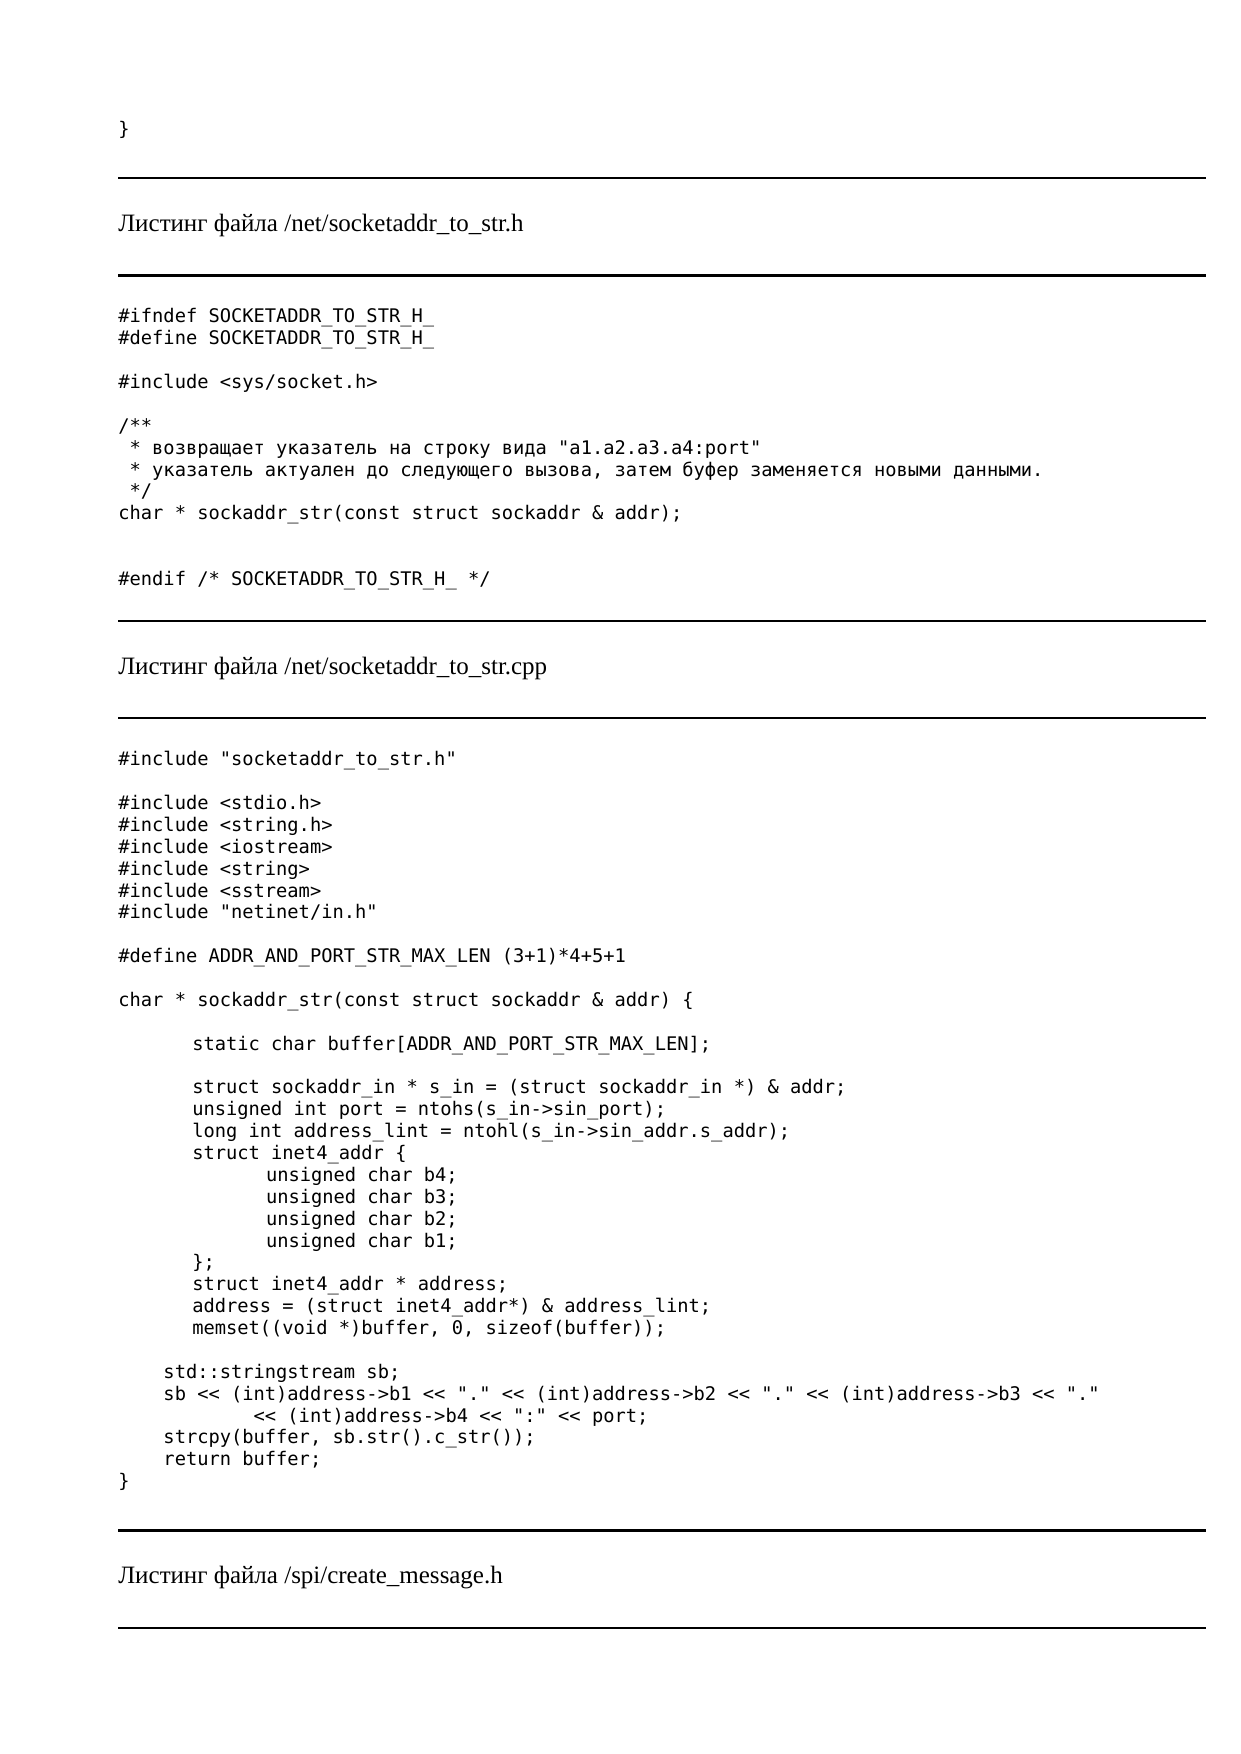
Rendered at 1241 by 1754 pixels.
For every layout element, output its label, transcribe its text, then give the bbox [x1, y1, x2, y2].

text /** [118, 415, 1206, 437]
text sb << (int)address->b1 << "." << (int)address->b2 << "." << (int)address->b3 << "." [118, 1383, 1206, 1404]
text } [118, 1470, 1206, 1492]
text struct inet4_addr * address; [118, 1273, 1206, 1295]
text #endif /* SOCKETADDR_TO_STR_H_ */ [118, 568, 1206, 590]
text struct inet4_addr { [118, 1142, 1206, 1164]
text static char buffer[ADDR_AND_PORT_STR_MAX_LEN]; [118, 1033, 1206, 1054]
text #include "netinet/in.h" [118, 901, 1206, 923]
text return buffer; [118, 1448, 1206, 1470]
text char * sockaddr_str(const struct sockaddr & addr); [118, 502, 1206, 524]
text << (int)address->b4 << ":" << port; [118, 1404, 1206, 1426]
text unsigned int port = ntohs(s_in->sin_port); [118, 1098, 1206, 1120]
text Листинг файла /spi/create_message.h [118, 1560, 1206, 1589]
text #include <string.h> [118, 814, 1206, 836]
text unsigned char b1; [118, 1229, 1206, 1251]
text strcpy(buffer, sb.str().c_str()); [118, 1426, 1206, 1448]
text #include <iostream> [118, 836, 1206, 858]
text * возвращает указатель на строку вида "a1.a2.a3.a4:port" [118, 437, 1206, 458]
text address = (struct inet4_addr*) & address_lint; [118, 1295, 1206, 1317]
text #include <string> [118, 858, 1206, 879]
text std::stringstream sb; [118, 1361, 1206, 1383]
text * указатель актуален до следующего вызова, затем буфер заменяется новыми данными. [118, 458, 1206, 480]
text }; [118, 1251, 1206, 1273]
text #include "socketaddr_to_str.h" [118, 748, 1206, 770]
text #ifndef SOCKETADDR_TO_STR_H_ [118, 305, 1206, 327]
text */ [118, 480, 1206, 502]
text #include <sys/socket.h> [118, 371, 1206, 393]
text char * sockaddr_str(const struct sockaddr & addr) { [118, 989, 1206, 1011]
text Листинг файла /net/socketaddr_to_str.h [118, 208, 1206, 237]
text #include <stdio.h> [118, 792, 1206, 814]
text unsigned char b3; [118, 1186, 1206, 1208]
text #include <sstream> [118, 879, 1206, 901]
text struct sockaddr_in * s_in = (struct sockaddr_in *) & addr; [118, 1076, 1206, 1098]
text unsigned char b4; [118, 1164, 1206, 1186]
text #define ADDR_AND_PORT_STR_MAX_LEN (3+1)*4+5+1 [118, 945, 1206, 967]
text Листинг файла /net/socketaddr_to_str.cpp [118, 651, 1206, 680]
text unsigned char b2; [118, 1208, 1206, 1229]
text } [118, 118, 1206, 140]
text long int address_lint = ntohl(s_in->sin_addr.s_addr); [118, 1120, 1206, 1142]
text #define SOCKETADDR_TO_STR_H_ [118, 327, 1206, 349]
text memset((void *)buffer, 0, sizeof(buffer)); [118, 1317, 1206, 1339]
